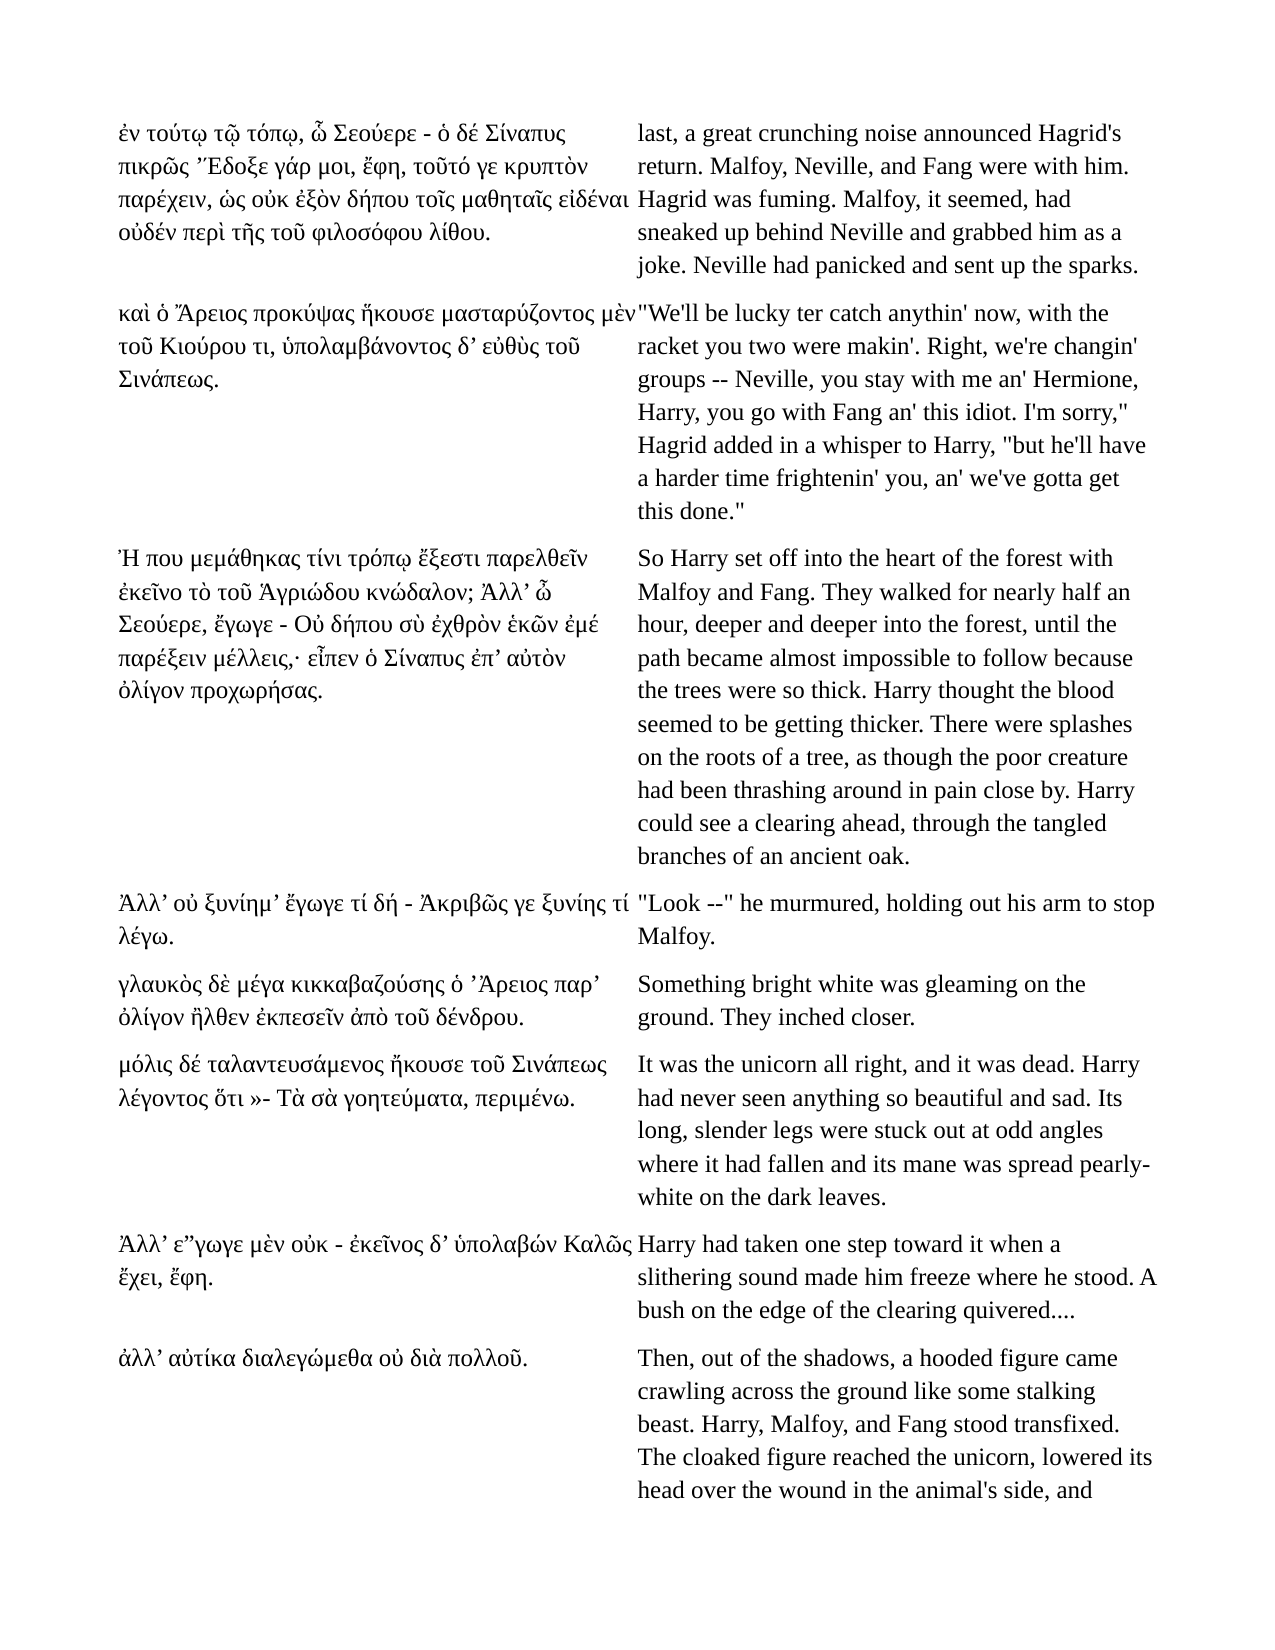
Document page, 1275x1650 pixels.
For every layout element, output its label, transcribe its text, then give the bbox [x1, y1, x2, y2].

table_cell Ἠ που μεμάθηκας τίνι τρόπῳ ἔξεστι παρελθεῖν ἐκεῖνο τὸ τοῦ Ἁγριώδου κνώδαλον; Ἀλλ’ ὦ Σεούερε, ἔγωγε - Οὐ δήπου σὺ ἐχθρὸν ἑκῶν ἐμέ παρέξειν μέλλεις,· εἶπεν ὁ Σίναπυς ἐπ’ αὐτὸν ὀλίγον προχωρήσας. [118, 544, 637, 888]
table_cell μόλις δέ ταλαντευσάμενος ἤκουσε τοῦ Σινάπεως λέγοντος ὅτι »- Τὰ σὰ γοητεύματα, περιμένω. [118, 1050, 637, 1229]
table_cell γλαυκὸς δὲ μέγα κικκαβαζούσης ὁ ’Ἀρειος παρ’ ὀλίγον ἢλθεν ἐκπεσεῖν ἀπὸ τοῦ δένδρου. [118, 969, 637, 1049]
table_cell καὶ ὁ Ἄρειος προκύψας ἥκουσε μασταρύζοντος μὲν τοῦ Κιούρου τι, ὑπολαμβάνοντος δ’ εὐθὺς τοῦ Σινάπεως. [118, 298, 637, 543]
table_cell It was the unicorn all right, and it was dead. Harry had never seen anything so beautiful and sad. Its long, slender legs were stuck out at odd angles where it had fallen and its mane was spread pearly-white on the dark leaves. [638, 1050, 1157, 1229]
table_cell So Harry set off into the heart of the forest with Malfoy and Fang. They walked for nearly half an hour, deeper and deeper into the forest, until the path became almost impossible to follow because the trees were so thick. Harry thought the blood seemed to be getting thicker. There were splashes on the roots of a tree, as though the poor creature had been thrashing around in pain close by. Harry could see a clearing ahead, through the tangled branches of an ancient oak. [638, 544, 1157, 888]
table_cell "Look --" he murmured, holding out his arm to stop Malfoy. [638, 888, 1157, 969]
table_cell Ἀλλ’ ε”γωγε μὲν οὐκ - ἐκεῖνος δ’ ὑπολαβών Καλῶς ἔχει, ἔφη. [118, 1229, 637, 1343]
table_cell ἀλλ’ αὐτίκα διαλεγώμεθα οὐ διὰ πολλοῦ. [118, 1343, 637, 1504]
table_cell ἐν τούτῳ τῷ τόπῳ, ὧ Σεούερε - ὁ δέ Σίναπυς πικρῶς ’Έδοξε γάρ μοι, ἔφη, τοῦτό γε κρυπτὸν παρέχειν, ὡς οὐκ ἐξὸν δήπου τοῖς μαθηταῖς εἰδέναι οὐδέν περὶ τῆς τοῦ φιλοσόφου λίθου. [118, 118, 637, 298]
table_cell last, a great crunching noise announced Hagrid's return. Malfoy, Neville, and Fang were with him. Hagrid was fuming. Malfoy, it seemed, had sneaked up behind Neville and grabbed him as a joke. Neville had panicked and sent up the sparks. [638, 118, 1157, 298]
table_cell Ἀλλ’ οὐ ξυνίημ’ ἔγωγε τί δή - Ἀκριβῶς γε ξυνίης τί λέγω. [118, 888, 637, 969]
table_cell Then, out of the shadows, a hooded figure came crawling across the ground like some stalking beast. Harry, Malfoy, and Fang stood transfixed. The cloaked figure reached the unicorn, lowered its head over the wound in the animal's side, and [638, 1343, 1157, 1504]
table_cell Something bright white was gleaming on the ground. They inched closer. [638, 969, 1157, 1049]
table_cell "We'll be lucky ter catch anythin' now, with the racket you two were makin'. Right, we're changin' groups -- Neville, you stay with me an' Hermione, Harry, you go with Fang an' this idiot. I'm sorry," Hagrid added in a whisper to Harry, "but he'll have a harder time frightenin' you, an' we've gotta get this done." [638, 298, 1157, 543]
table_cell Harry had taken one step toward it when a slithering sound made him freeze where he stood. A bush on the edge of the clearing quivered.... [638, 1229, 1157, 1343]
